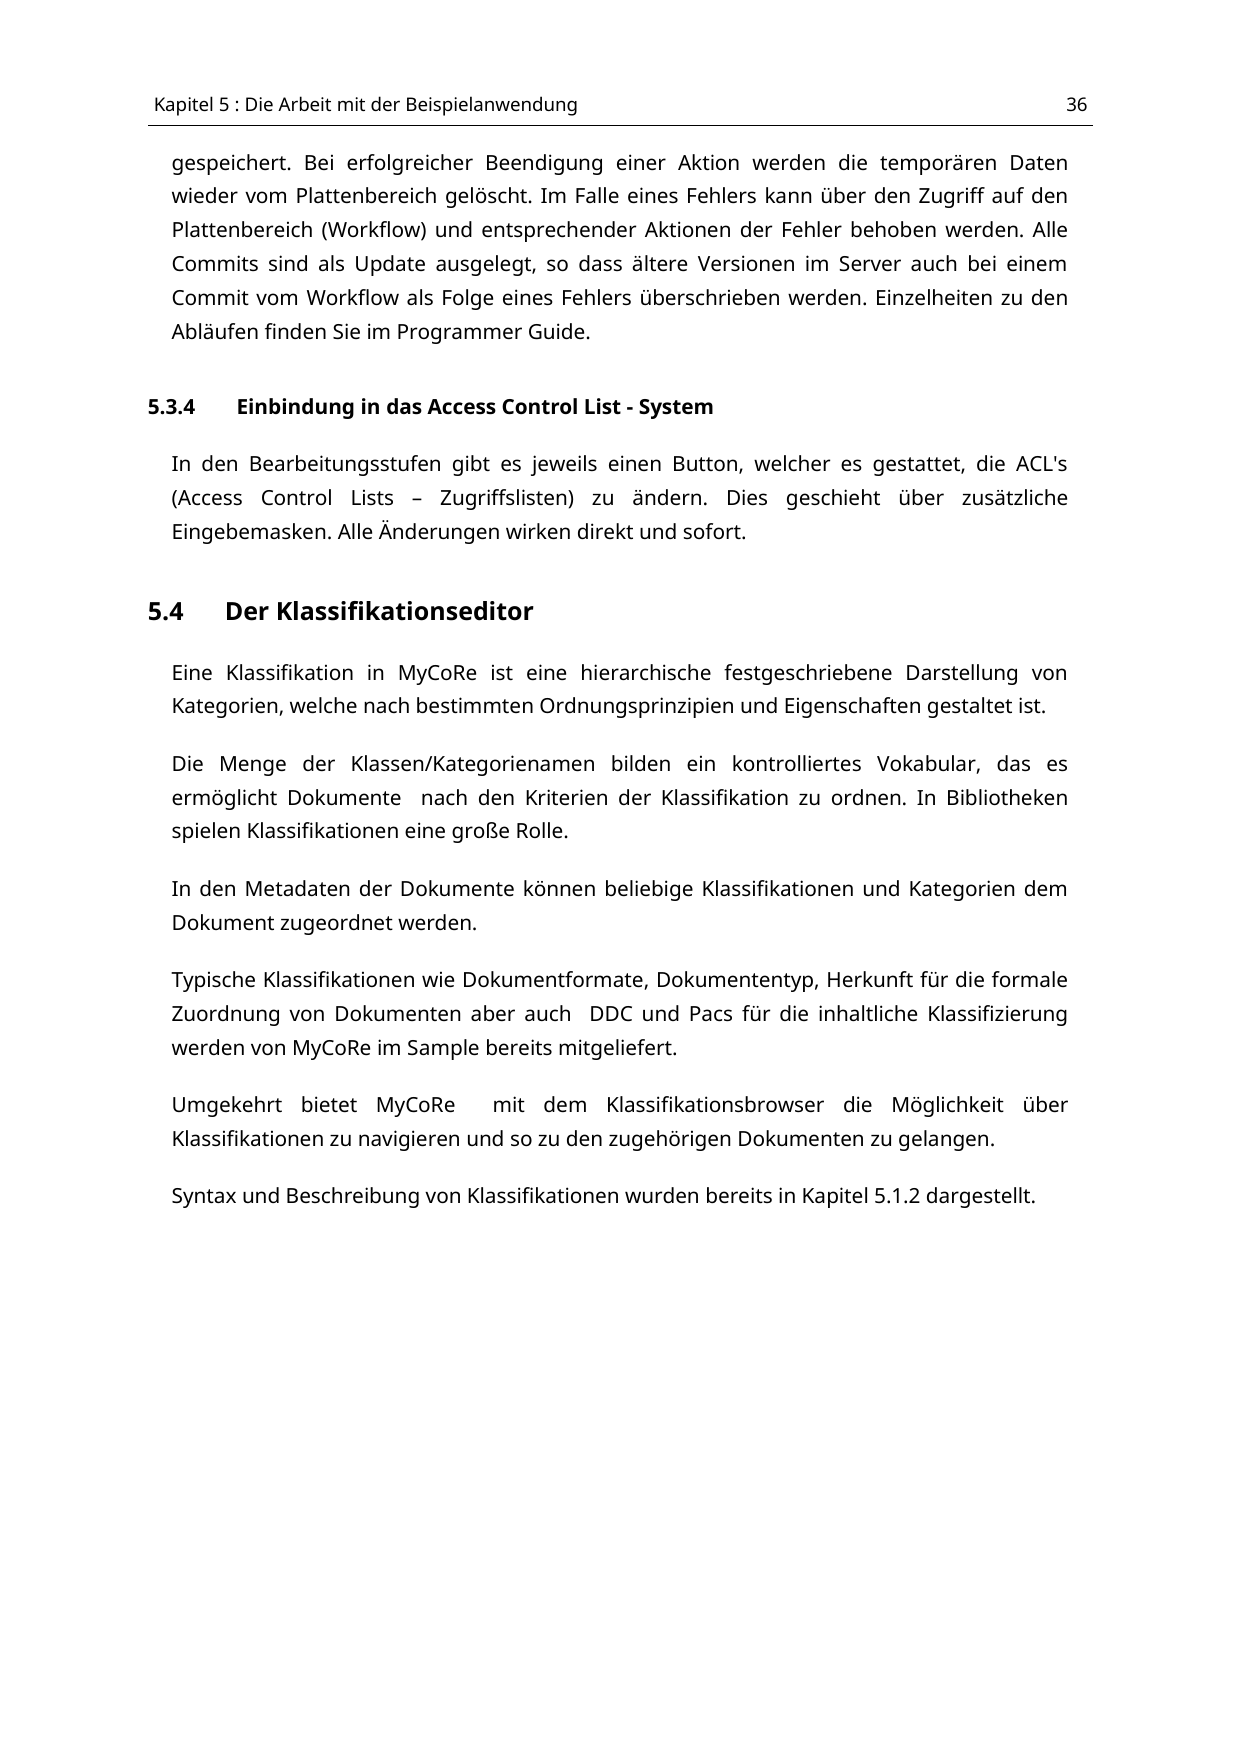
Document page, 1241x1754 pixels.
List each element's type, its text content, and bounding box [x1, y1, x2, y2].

text gespeichert. Bei erfolgreicher Beendigung einer Aktion werden die temporären Daten wieder vom Plattenbereich gelöscht. Im Falle eines Fehlers kann über den Zugriff auf den Plattenbereich (Workflow) und entsprechender Aktionen der Fehler behoben werden. Alle Commits sind als Update ausgelegt, so dass ältere Versionen im Server auch bei einem Commit vom Workflow als Folge eines Fehlers überschrieben werden. Einzelheiten zu den Abläufen finden Sie im Programmer Guide. [171, 148, 1069, 345]
subtitle Einbindung in das Access Control List - System [148, 392, 1092, 420]
subtitle Der Klassifikationseditor [148, 593, 1092, 627]
text Eine Klassifikation in MyCoRe ist eine hierarchische festgeschriebene Darstellung von Kategorien, welche nach bestimmten Ordnungsprinzipien und Eigenschaften gestaltet ist. [171, 658, 1069, 720]
text Die Menge der Klassen/Kategorienamen bilden ein kontrolliertes Vokabular, das es ermöglicht Dokumente nach den Kriterien der Klassifikation zu ordnen. In Bibliotheken spielen Klassifikationen eine große Rolle. [171, 749, 1069, 845]
text Umgekehrt bietet MyCoRe mit dem Klassifikationsbrowser die Möglichkeit über Klassifikationen zu navigieren und so zu den zugehörigen Dokumenten zu gelangen. [171, 1090, 1069, 1152]
text Syntax und Beschreibung von Klassifikationen wurden bereits in Kapitel 5.1.2 dargestellt. [171, 1182, 1069, 1210]
text Typische Klassifikationen wie Dokumentformate, Dokumententyp, Herkunft für die formale Zuordnung von Dokumenten aber auch DDC und Pacs für die inhaltliche Klassifizierung werden von MyCoRe im Sample bereits mitgeliefert. [171, 965, 1069, 1061]
text In den Bearbeitungsstufen gibt es jeweils einen Button, welcher es gestattet, die ACL's (Access Control Lists – Zugriffslisten) zu ändern. Dies geschieht über zusätzliche Eingebemasken. Alle Änderungen wirken direkt und sofort. [171, 449, 1069, 545]
text In den Metadaten der Dokumente können beliebige Klassifikationen und Kategorien dem Dokument zugeordnet werden. [171, 874, 1069, 936]
